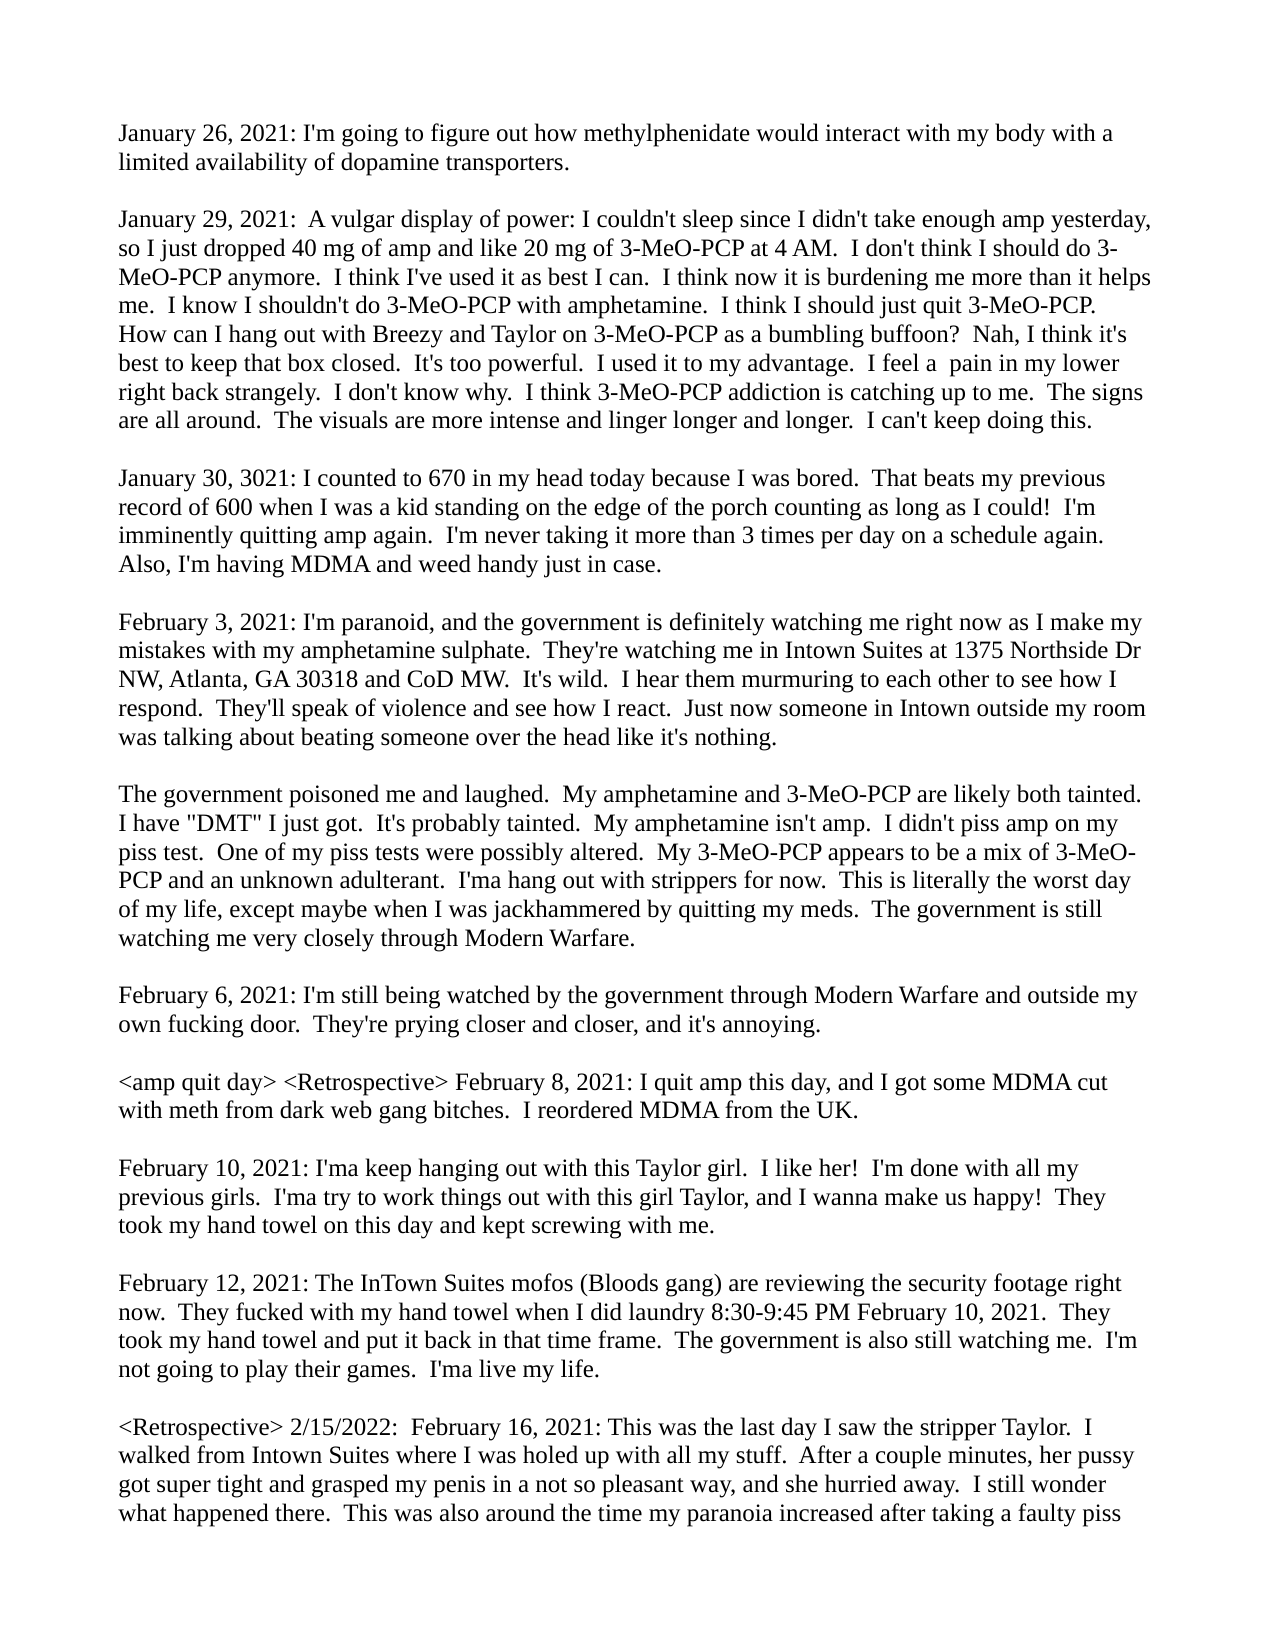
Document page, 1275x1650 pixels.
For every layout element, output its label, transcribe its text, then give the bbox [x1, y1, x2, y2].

text February 3, 2021: I'm paranoid, and the government is definitely watching me right now as I make my mistakes with my amphetamine sulphate. They're watching me in Intown Suites at 1375 Northside Dr NW, Atlanta, GA 30318 and CoD MW. It's wild. I hear them murmuring to each other to see how I respond. They'll speak of violence and see how I react. Just now someone in Intown outside my room was talking about beating someone over the head like it's nothing. [118, 607, 1157, 751]
text February 6, 2021: I'm still being watched by the government through Modern Warfare and outside my own fucking door. They're prying closer and closer, and it's annoying. [118, 981, 1157, 1038]
text <amp quit day> <Retrospective> February 8, 2021: I quit amp this day, and I got some MDMA cut with meth from dark web gang bitches. I reordered MDMA from the UK. [118, 1067, 1157, 1124]
text <Retrospective> 2/15/2022: February 16, 2021: This was the last day I saw the stripper Taylor. I walked from Intown Suites where I was holed up with all my stuff. After a couple minutes, her pussy got super tight and grasped my penis in a not so pleasant way, and she hurried away. I still wonder what happened there. This was also around the time my paranoia increased after taking a faulty piss [118, 1412, 1157, 1527]
text The government poisoned me and laughed. My amphetamine and 3-MeO-PCP are likely both tainted. I have "DMT" I just got. It's probably tainted. My amphetamine isn't amp. I didn't piss amp on my piss test. One of my piss tests were possibly altered. My 3-MeO-PCP appears to be a mix of 3-MeO-PCP and an unknown adulterant. I'ma hang out with strippers for now. This is literally the worst day of my life, except maybe when I was jackhammered by quitting my meds. The government is still watching me very closely through Modern Warfare. [118, 779, 1157, 952]
text February 10, 2021: I'ma keep hanging out with this Taylor girl. I like her! I'm done with all my previous girls. I'ma try to work things out with this girl Taylor, and I wanna make us happy! They took my hand towel on this day and kept screwing with me. [118, 1153, 1157, 1239]
text January 29, 2021: A vulgar display of power: I couldn't sleep since I didn't take enough amp yesterday, so I just dropped 40 mg of amp and like 20 mg of 3-MeO-PCP at 4 AM. I don't think I should do 3-MeO-PCP anymore. I think I've used it as best I can. I think now it is burdening me more than it helps me. I know I shouldn't do 3-MeO-PCP with amphetamine. I think I should just quit 3-MeO-PCP. How can I hang out with Breezy and Taylor on 3-MeO-PCP as a bumbling buffoon? Nah, I think it's best to keep that box closed. It's too powerful. I used it to my advantage. I feel a pain in my lower right back strangely. I don't know why. I think 3-MeO-PCP addiction is catching up to me. The signs are all around. The visuals are more intense and linger longer and longer. I can't keep doing this. [118, 204, 1157, 434]
text January 26, 2021: I'm going to figure out how methylphenidate would interact with my body with a limited availability of dopamine transporters. [118, 118, 1157, 176]
text February 12, 2021: The InTown Suites mofos (Bloods gang) are reviewing the security footage right now. They fucked with my hand towel when I did laundry 8:30-9:45 PM February 10, 2021. They took my hand towel and put it back in that time frame. The government is also still watching me. I'm not going to play their games. I'ma live my life. [118, 1268, 1157, 1383]
text January 30, 3021: I counted to 670 in my head today because I was bored. That beats my previous record of 600 when I was a kid standing on the edge of the porch counting as long as I could! I'm imminently quitting amp again. I'm never taking it more than 3 times per day on a schedule again. Also, I'm having MDMA and weed handy just in case. [118, 463, 1157, 578]
